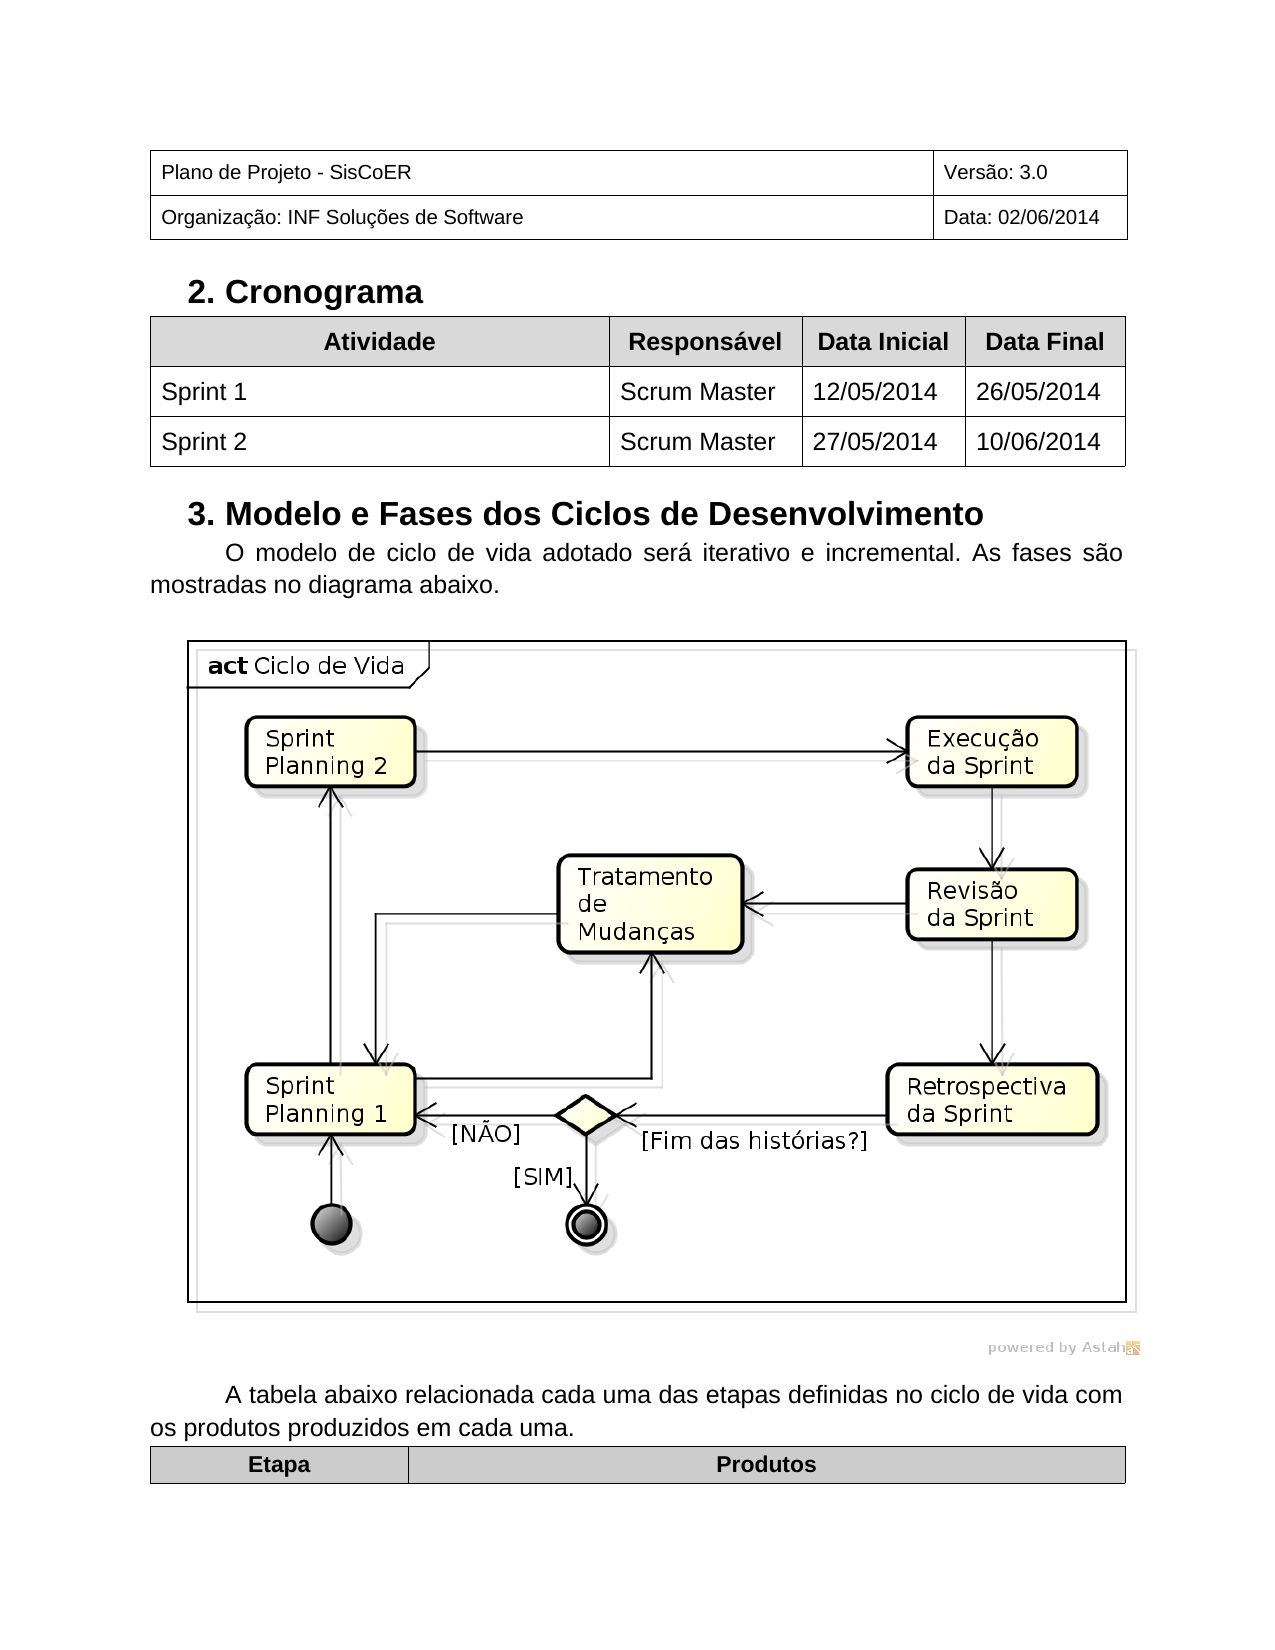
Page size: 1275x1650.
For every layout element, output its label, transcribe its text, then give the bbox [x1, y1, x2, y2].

table_cell 27/05/2014 [803, 417, 965, 466]
text O modelo de ciclo de vida adotado será iterativo e incremental. As fases são mostradas no diagrama abaixo. [150, 538, 1125, 598]
list Cronograma [187, 274, 1125, 311]
table_cell Sprint 2 [151, 417, 609, 466]
table_cell 10/06/2014 [966, 417, 1125, 466]
table_cell 12/05/2014 [803, 367, 965, 416]
table_header Responsável [610, 317, 802, 366]
table_cell Sprint 1 [151, 367, 609, 416]
table_header Data Inicial [803, 317, 965, 366]
table_cell 26/05/2014 [966, 367, 1125, 416]
picture [168, 621, 1144, 1359]
table_cell Scrum Master [610, 417, 802, 466]
table_header Atividade [151, 317, 609, 366]
table_header Etapa [151, 1447, 408, 1483]
table_header Data Final [966, 317, 1125, 366]
table_header Produtos [409, 1447, 1125, 1483]
text A tabela abaixo relacionada cada uma das etapas definidas no ciclo de vida com os produtos produzidos em cada uma. [150, 1381, 1125, 1441]
table_cell Scrum Master [610, 367, 802, 416]
list Modelo e Fases dos Ciclos de Desenvolvimento [187, 496, 1125, 533]
